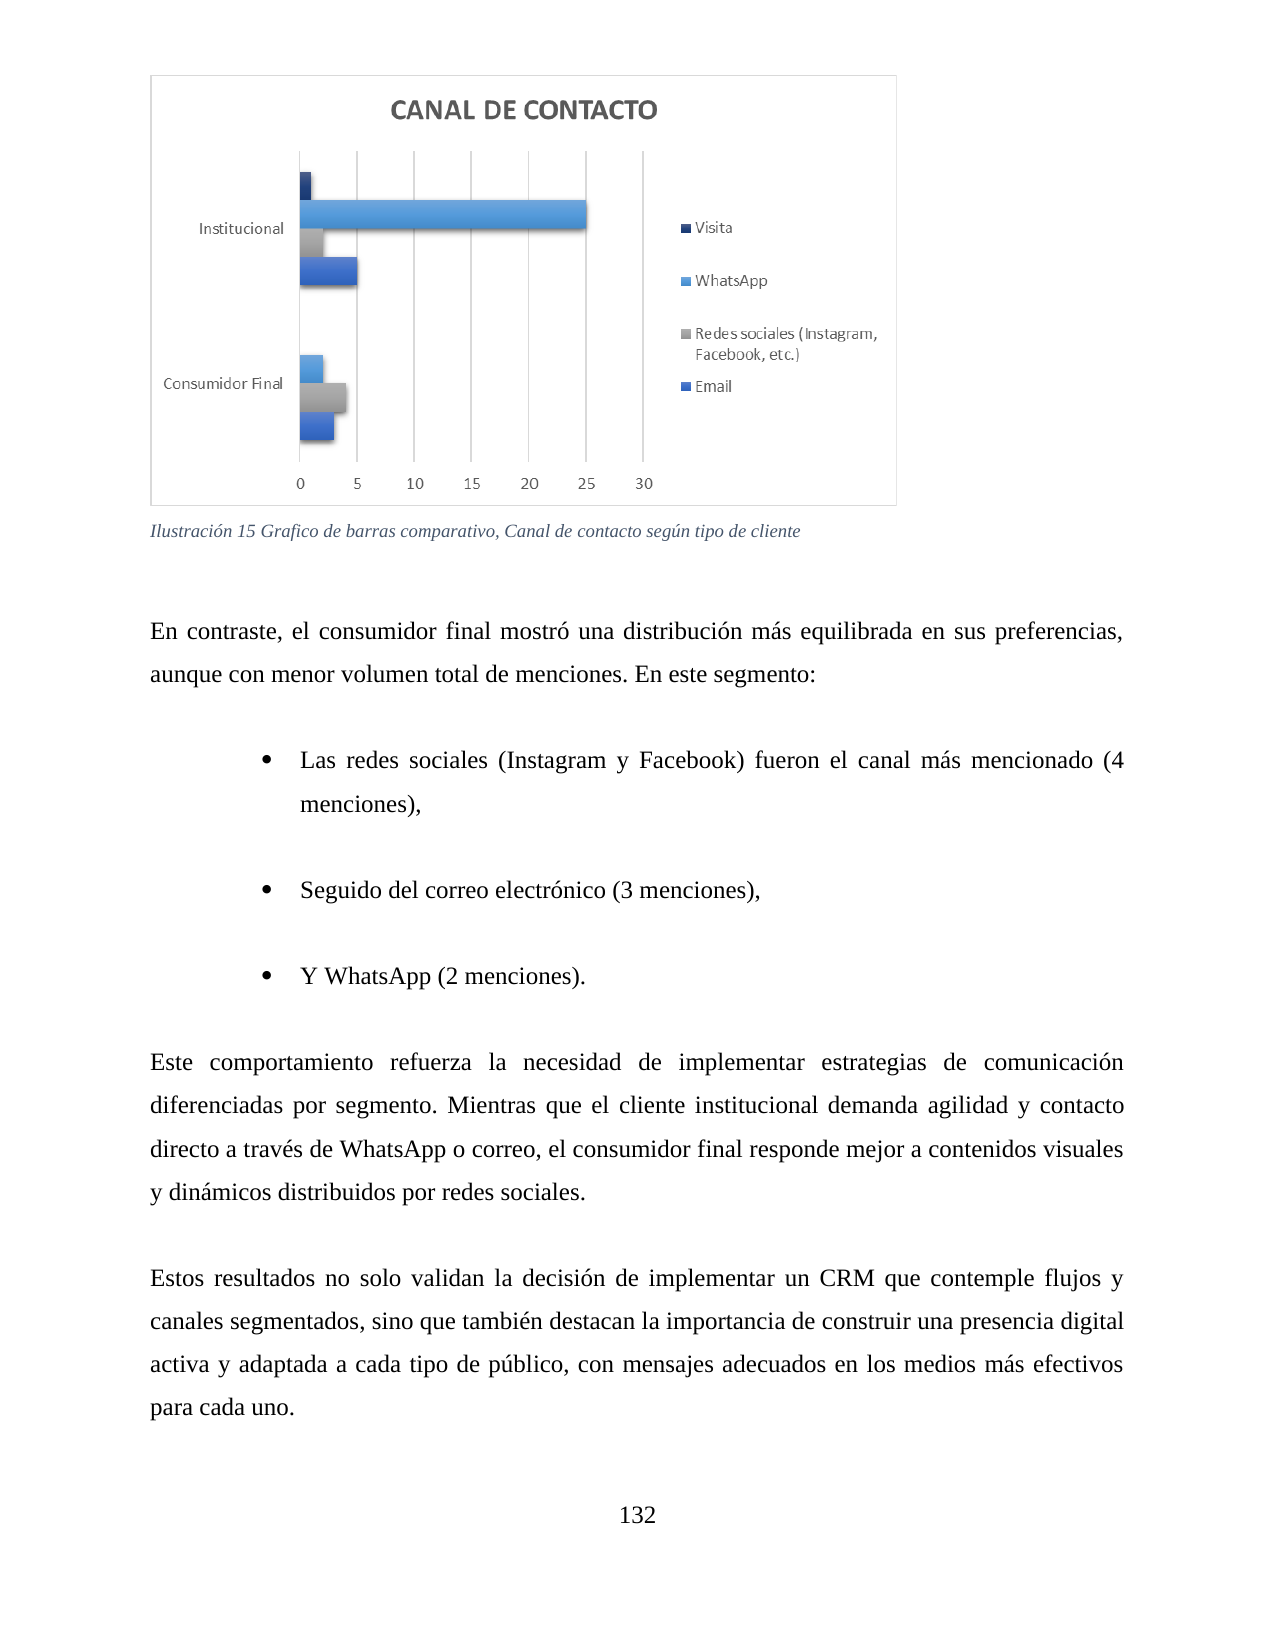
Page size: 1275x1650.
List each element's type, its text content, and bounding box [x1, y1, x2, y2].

text En contraste, el consumidor final mostró una distribución más equilibrada en sus preferencias, aunque con menor volumen total de menciones. En este segmento: [150, 616, 1125, 688]
text Este comportamiento refuerza la necesidad de implementar estrategias de comunicación diferenciadas por segmento. Mientras que el cliente institucional demanda agilidad y contacto directo a través de WhatsApp o correo, el consumidor final responde mejor a contenidos visuales y dinámicos distribuidos por redes sociales. [150, 1047, 1125, 1206]
list Las redes sociales (Instagram y Facebook) fueron el canal más mencionado (4 menciones), [262, 746, 1125, 817]
list Seguido del correo electrónico (3 menciones), [262, 875, 1125, 904]
text Estos resultados no solo validan la decisión de implementar un CRM que contemple flujos y canales segmentados, sino que también destacan la importancia de construir una presencia digital activa y adaptada a cada tipo de público, con mensajes adecuados en los medios más efectivos para cada uno. [150, 1263, 1125, 1421]
text Ilustración 15 Grafico de barras comparativo, Canal de contacto según tipo de cliente [150, 520, 1125, 542]
list Y WhatsApp (2 menciones). [262, 961, 1125, 990]
